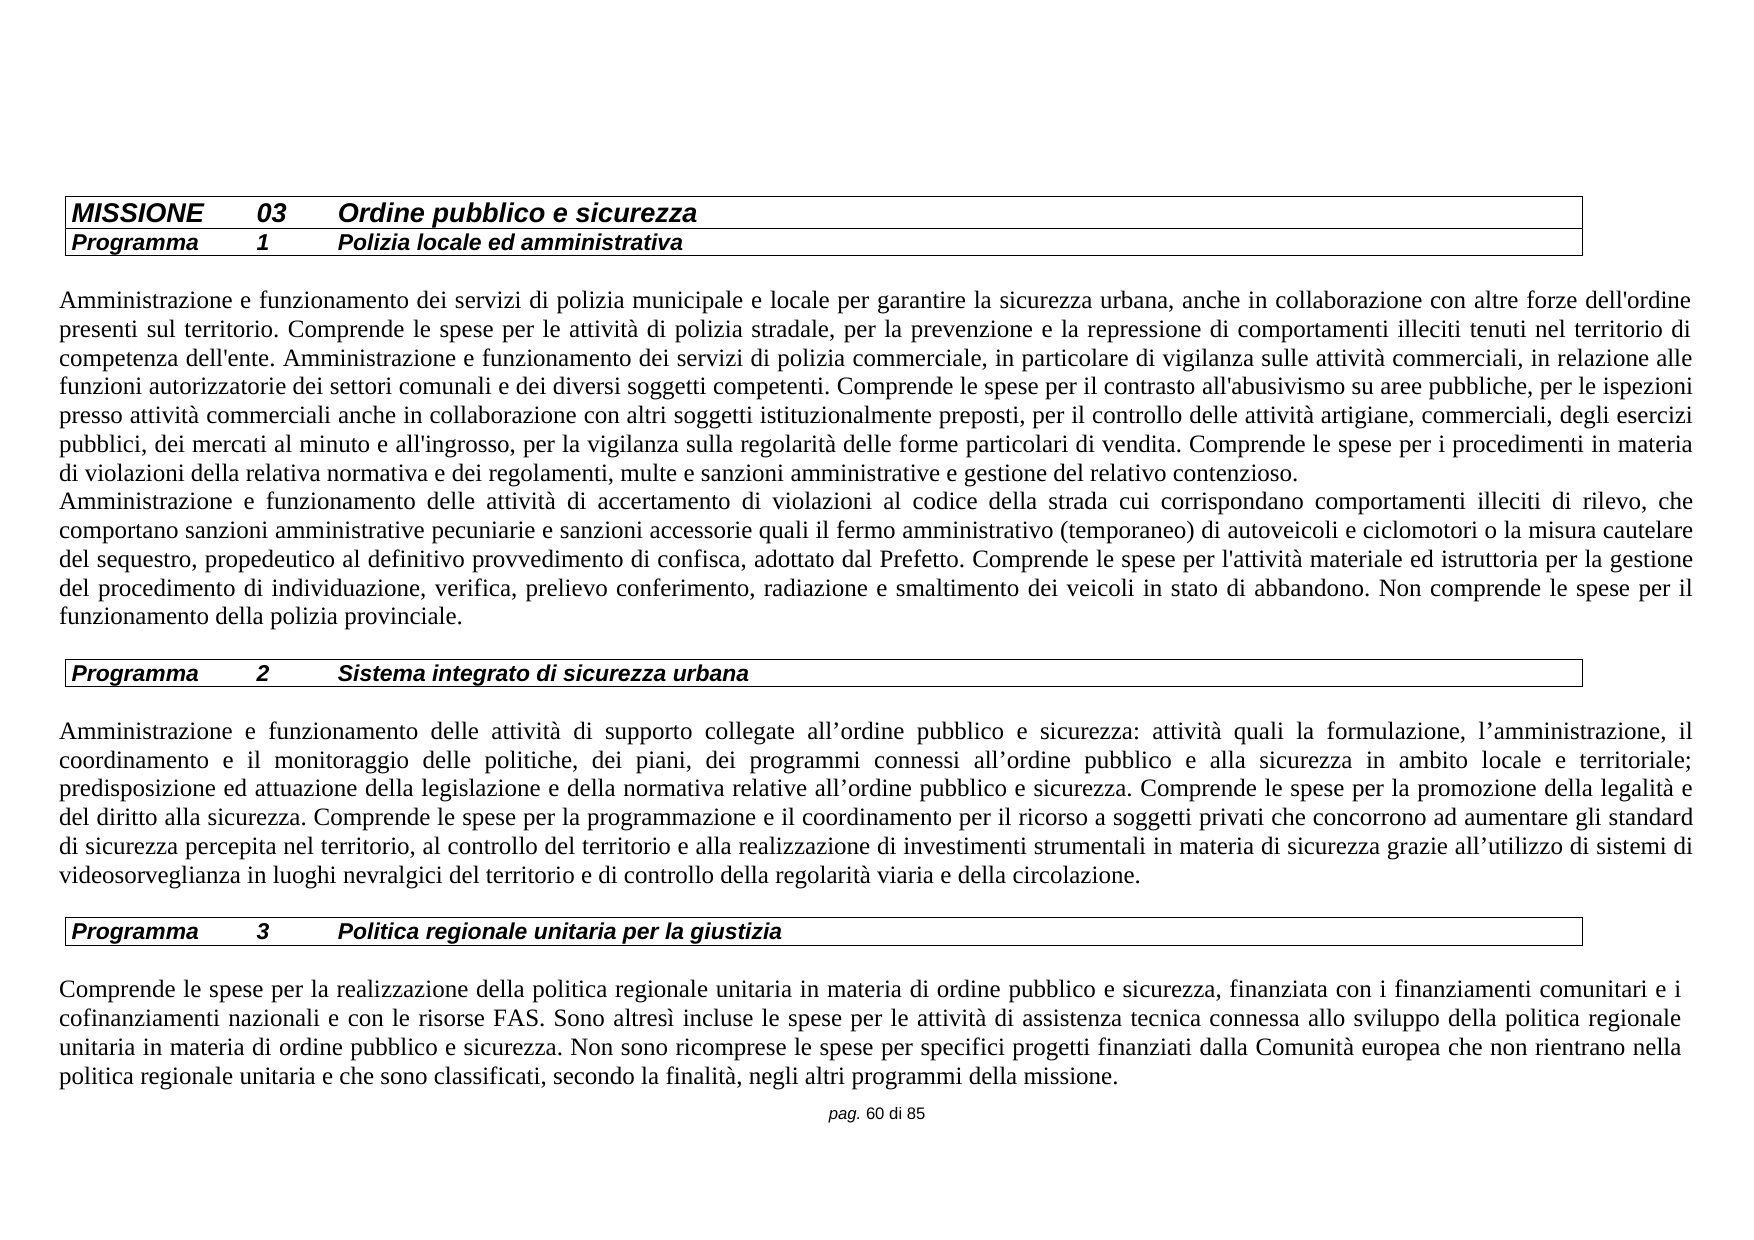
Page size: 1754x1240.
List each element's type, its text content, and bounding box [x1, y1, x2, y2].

table_header Programma [66, 918, 250, 945]
table_header Ordine pubblico e sicurezza [331, 197, 1582, 228]
text Amministrazione e funzionamento delle attività di accertamento di violazioni al codice della strada cui corrispondano comportamenti illeciti di rilevo, che comportano sanzioni amministrative pecuniarie e sanzioni accessorie quali il fermo amministrativo (temporaneo) di autoveicoli e ciclomotori o la misura cautelare del sequestro, propedeutico al definitivo provvedimento di confisca, adottato dal Prefetto. Comprende le spese per l'attività materiale ed istruttoria per la gestione del procedimento di individuazione, verifica, prelievo conferimento, radiazione e smaltimento dei veicoli in stato di abbandono. Non comprende le spese per il funzionamento della polizia provinciale. [59, 486, 1695, 630]
table_header MISSIONE [66, 197, 250, 228]
table_header Politica regionale unitaria per la giustizia [331, 918, 1582, 945]
table_header Programma [66, 660, 250, 686]
table_header 03 [250, 197, 331, 228]
text Amministrazione e funzionamento delle attività di supporto collegate all’ordine pubblico e sicurezza: attività quali la formulazione, l’amministrazione, il coordinamento e il monitoraggio delle politiche, dei piani, dei programmi connessi all’ordine pubblico e alla sicurezza in ambito locale e territoriale; predisposizione ed attuazione della legislazione e della normativa relative all’ordine pubblico e sicurezza. Comprende le spese per la promozione della legalità e del diritto alla sicurezza. Comprende le spese per la programmazione e il coordinamento per il ricorso a soggetti privati che concorrono ad aumentare gli standard di sicurezza percepita nel territorio, al controllo del territorio e alla realizzazione di investimenti strumentali in materia di sicurezza grazie all’utilizzo di sistemi di videosorveglianza in luoghi nevralgici del territorio e di controllo della regolarità viaria e della circolazione. [59, 716, 1695, 888]
text Comprende le spese per la realizzazione della politica regionale unitaria in materia di ordine pubblico e sicurezza, finanziata con i finanziamenti comunitari e i cofinanziamenti nazionali e con le risorse FAS. Sono altresì incluse le spese per le attività di assistenza tecnica connessa allo sviluppo della politica regionale unitaria in materia di ordine pubblico e sicurezza. Non sono ricomprese le spese per specifici progetti finanziati dalla Comunità europea che non rientrano nella politica regionale unitaria e che sono classificati, secondo la finalità, negli altri programmi della missione. [59, 974, 1683, 1089]
table_header Sistema integrato di sicurezza urbana [331, 660, 1582, 686]
table_cell Polizia locale ed amministrativa [331, 229, 1582, 255]
table_cell 1 [250, 229, 331, 255]
table_header 2 [250, 660, 331, 686]
text Amministrazione e funzionamento dei servizi di polizia municipale e locale per garantire la sicurezza urbana, anche in collaborazione con altre forze dell'ordine presenti sul territorio. Comprende le spese per le attività di polizia stradale, per la prevenzione e la repressione di comportamenti illeciti tenuti nel territorio di competenza dell'ente. Amministrazione e funzionamento dei servizi di polizia commerciale, in particolare di vigilanza sulle attività commerciali, in relazione alle funzioni autorizzatorie dei settori comunali e dei diversi soggetti competenti. Comprende le spese per il contrasto all'abusivismo su aree pubbliche, per le ispezioni presso attività commerciali anche in collaborazione con altri soggetti istituzionalmente preposti, per il controllo delle attività artigiane, commerciali, degli esercizi pubblici, dei mercati al minuto e all'ingrosso, per la vigilanza sulla regolarità delle forme particolari di vendita. Comprende le spese per i procedimenti in materia di violazioni della relativa normativa e dei regolamenti, multe e sanzioni amministrative e gestione del relativo contenzioso. [59, 285, 1695, 486]
table_cell Programma [66, 229, 250, 255]
table_header 3 [250, 918, 331, 945]
